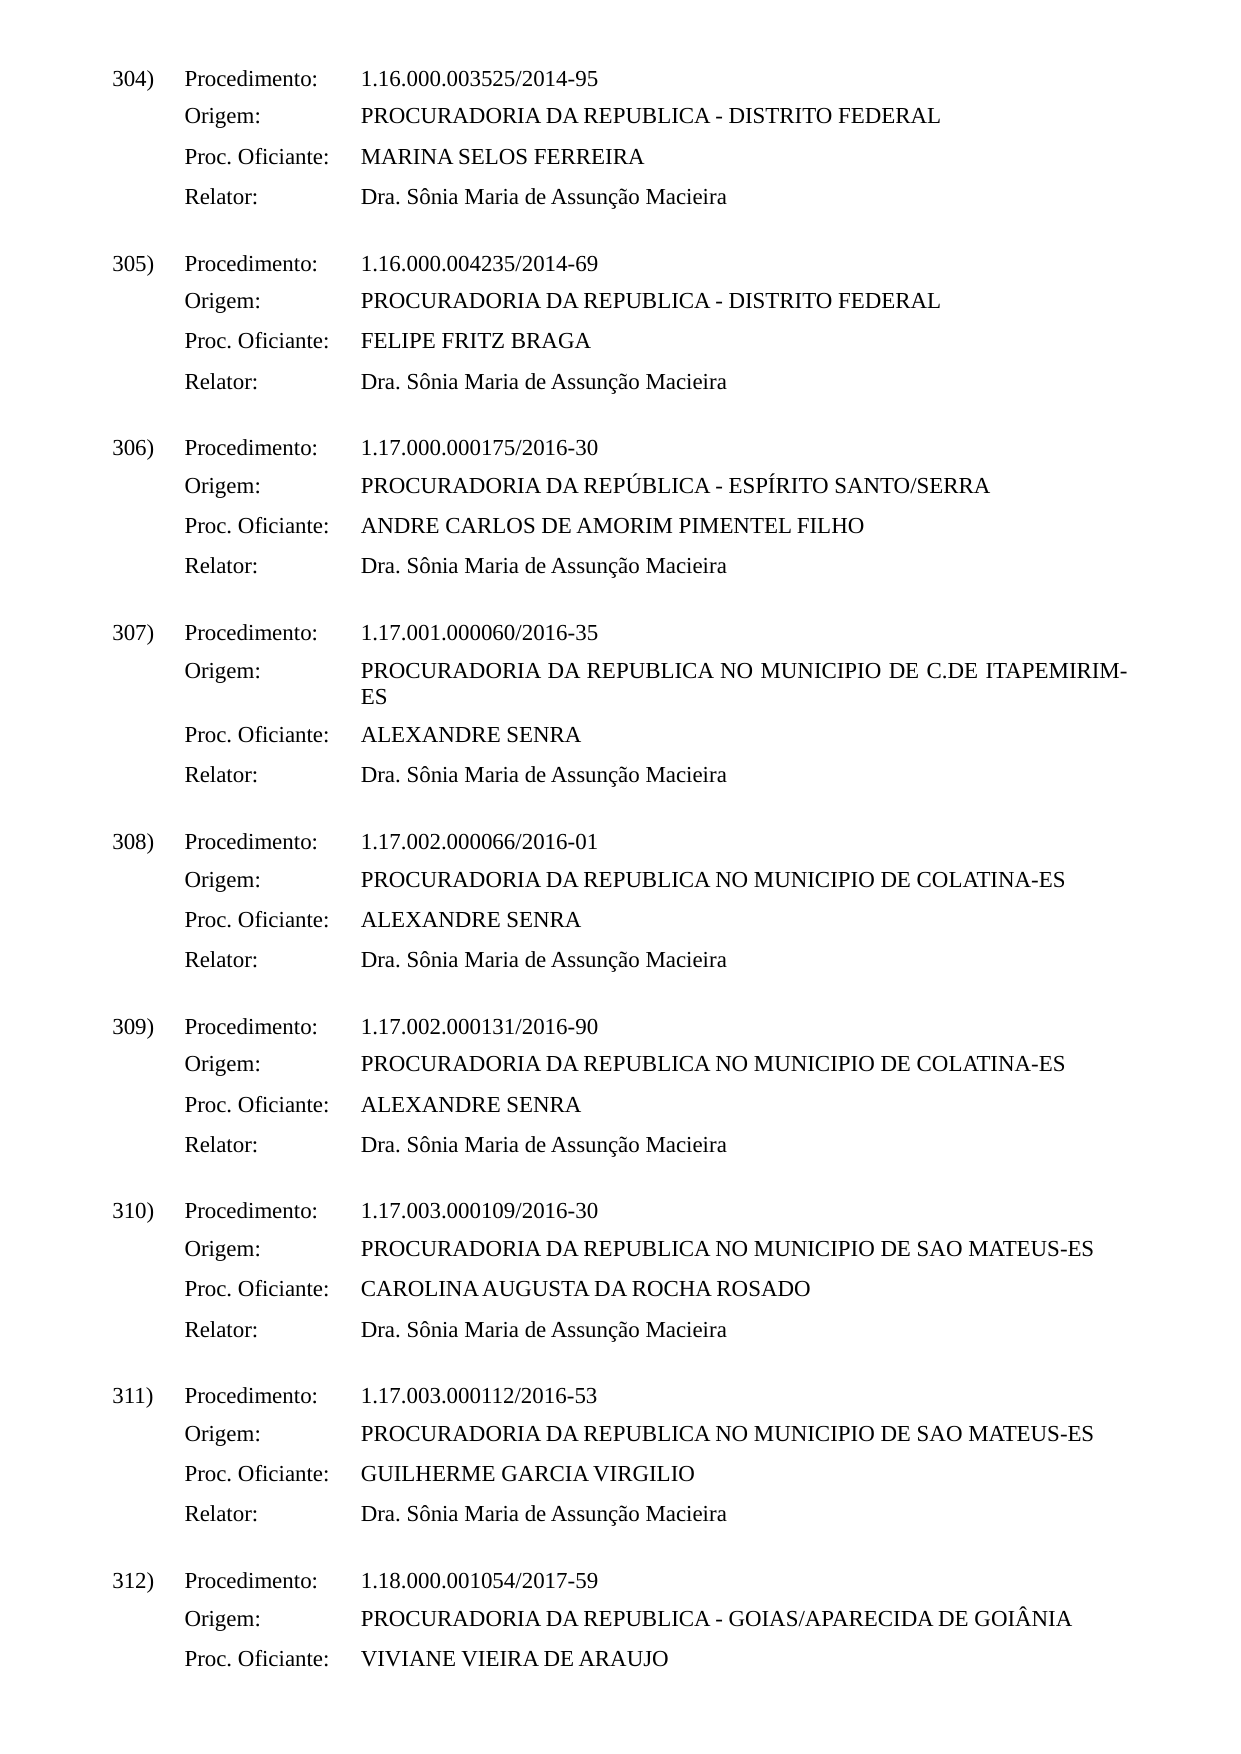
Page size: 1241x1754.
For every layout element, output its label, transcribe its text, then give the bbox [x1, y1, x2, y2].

table_cell Dra. Sônia Maria de Assunção Macieira [355, 940, 1134, 981]
table_cell Proc. Oficiante: [179, 507, 355, 547]
table_cell Relator: [179, 940, 355, 981]
table_cell ANDRE CARLOS DE AMORIM PIMENTEL FILHO [355, 507, 1134, 547]
table_cell PROCURADORIA DA REPUBLICA - DISTRITO FEDERAL [355, 97, 1134, 137]
table_cell PROCURADORIA DA REPUBLICA NO MUNICIPIO DE COLATINA-ES [355, 860, 1134, 900]
table_cell [106, 1495, 178, 1535]
table_cell FELIPE FRITZ BRAGA [355, 322, 1134, 362]
table_cell PROCURADORIA DA REPUBLICA NO MUNICIPIO DE C.DE ITAPEMIRIM-ES [355, 651, 1134, 715]
table_cell [106, 1639, 178, 1679]
table_cell Dra. Sônia Maria de Assunção Macieira [355, 362, 1134, 402]
table_cell Proc. Oficiante: [179, 1085, 355, 1125]
table_header Procedimento: [179, 59, 355, 97]
table_cell [106, 177, 178, 217]
table_cell [106, 1310, 178, 1350]
table_cell Proc. Oficiante: [179, 1455, 355, 1495]
table_cell CAROLINA AUGUSTA DA ROCHA ROSADO [355, 1270, 1134, 1310]
table_cell Origem: [179, 1230, 355, 1270]
table_cell PROCURADORIA DA REPUBLICA - GOIAS/APARECIDA DE GOIÂNIA [355, 1599, 1134, 1639]
table_cell Relator: [179, 177, 355, 217]
table_header Procedimento: [179, 1007, 355, 1045]
table_header 307) [106, 614, 178, 651]
table_header 1.17.003.000109/2016-30 [355, 1192, 1134, 1229]
table_cell Proc. Oficiante: [179, 715, 355, 756]
table_cell Relator: [179, 362, 355, 402]
table_cell [106, 97, 178, 137]
table_header 305) [106, 244, 178, 282]
table_cell [106, 137, 178, 177]
table_cell Proc. Oficiante: [179, 1270, 355, 1310]
table_cell Dra. Sônia Maria de Assunção Macieira [355, 1125, 1134, 1165]
table_cell Proc. Oficiante: [179, 137, 355, 177]
table_cell ALEXANDRE SENRA [355, 715, 1134, 756]
table_cell Origem: [179, 1414, 355, 1454]
table_cell Relator: [179, 756, 355, 796]
table_cell Relator: [179, 1125, 355, 1165]
table_header Procedimento: [179, 822, 355, 860]
table_cell [106, 507, 178, 547]
table_header 1.16.000.004235/2014-69 [355, 244, 1134, 282]
table_cell ALEXANDRE SENRA [355, 1085, 1134, 1125]
table_header Procedimento: [179, 1377, 355, 1414]
table_cell Proc. Oficiante: [179, 1639, 355, 1679]
table_cell Origem: [179, 97, 355, 137]
table_cell [106, 940, 178, 981]
table_header 310) [106, 1192, 178, 1229]
table_header 1.16.000.003525/2014-95 [355, 59, 1134, 97]
table_cell Dra. Sônia Maria de Assunção Macieira [355, 1495, 1134, 1535]
table_cell Dra. Sônia Maria de Assunção Macieira [355, 1310, 1134, 1350]
table_header 309) [106, 1007, 178, 1045]
table_cell Origem: [179, 1045, 355, 1085]
table_cell PROCURADORIA DA REPUBLICA NO MUNICIPIO DE SAO MATEUS-ES [355, 1230, 1134, 1270]
table_header Procedimento: [179, 429, 355, 466]
table_cell PROCURADORIA DA REPÚBLICA - ESPÍRITO SANTO/SERRA [355, 466, 1134, 507]
table_cell [106, 1414, 178, 1454]
table_cell [106, 860, 178, 900]
table_cell [106, 651, 178, 715]
table_cell Proc. Oficiante: [179, 900, 355, 940]
table_header Procedimento: [179, 1192, 355, 1229]
table_cell [106, 1230, 178, 1270]
table_cell [106, 1455, 178, 1495]
table_header Procedimento: [179, 244, 355, 282]
table_header 312) [106, 1561, 178, 1599]
table_cell Relator: [179, 547, 355, 587]
table_cell PROCURADORIA DA REPUBLICA NO MUNICIPIO DE COLATINA-ES [355, 1045, 1134, 1085]
table_cell MARINA SELOS FERREIRA [355, 137, 1134, 177]
table_cell Origem: [179, 1599, 355, 1639]
table_cell Dra. Sônia Maria de Assunção Macieira [355, 547, 1134, 587]
table_cell [106, 1085, 178, 1125]
table_header 311) [106, 1377, 178, 1414]
table_cell [106, 362, 178, 402]
table_header 1.17.000.000175/2016-30 [355, 429, 1134, 466]
table_cell Proc. Oficiante: [179, 322, 355, 362]
table_header 1.17.001.000060/2016-35 [355, 614, 1134, 651]
table_cell [106, 547, 178, 587]
table_cell VIVIANE VIEIRA DE ARAUJO [355, 1639, 1134, 1679]
table_cell PROCURADORIA DA REPUBLICA NO MUNICIPIO DE SAO MATEUS-ES [355, 1414, 1134, 1454]
table_cell Dra. Sônia Maria de Assunção Macieira [355, 756, 1134, 796]
table_header 1.18.000.001054/2017-59 [355, 1561, 1134, 1599]
table_cell [106, 1599, 178, 1639]
table_header 306) [106, 429, 178, 466]
table_cell [106, 756, 178, 796]
table_cell [106, 1045, 178, 1085]
table_cell [106, 322, 178, 362]
table_cell Origem: [179, 466, 355, 507]
table_cell ALEXANDRE SENRA [355, 900, 1134, 940]
table_header 304) [106, 59, 178, 97]
table_cell GUILHERME GARCIA VIRGILIO [355, 1455, 1134, 1495]
table_cell Relator: [179, 1310, 355, 1350]
table_header 308) [106, 822, 178, 860]
table_header 1.17.002.000131/2016-90 [355, 1007, 1134, 1045]
table_cell Dra. Sônia Maria de Assunção Macieira [355, 177, 1134, 217]
table_cell Relator: [179, 1495, 355, 1535]
table_cell [106, 1125, 178, 1165]
table_header Procedimento: [179, 614, 355, 651]
table_cell Origem: [179, 860, 355, 900]
table_cell [106, 1270, 178, 1310]
table_cell PROCURADORIA DA REPUBLICA - DISTRITO FEDERAL [355, 282, 1134, 322]
table_cell [106, 466, 178, 507]
table_header Procedimento: [179, 1561, 355, 1599]
table_cell [106, 282, 178, 322]
table_cell Origem: [179, 282, 355, 322]
table_cell [106, 715, 178, 756]
table_cell [106, 900, 178, 940]
table_header 1.17.002.000066/2016-01 [355, 822, 1134, 860]
table_cell Origem: [179, 651, 355, 715]
table_header 1.17.003.000112/2016-53 [355, 1377, 1134, 1414]
